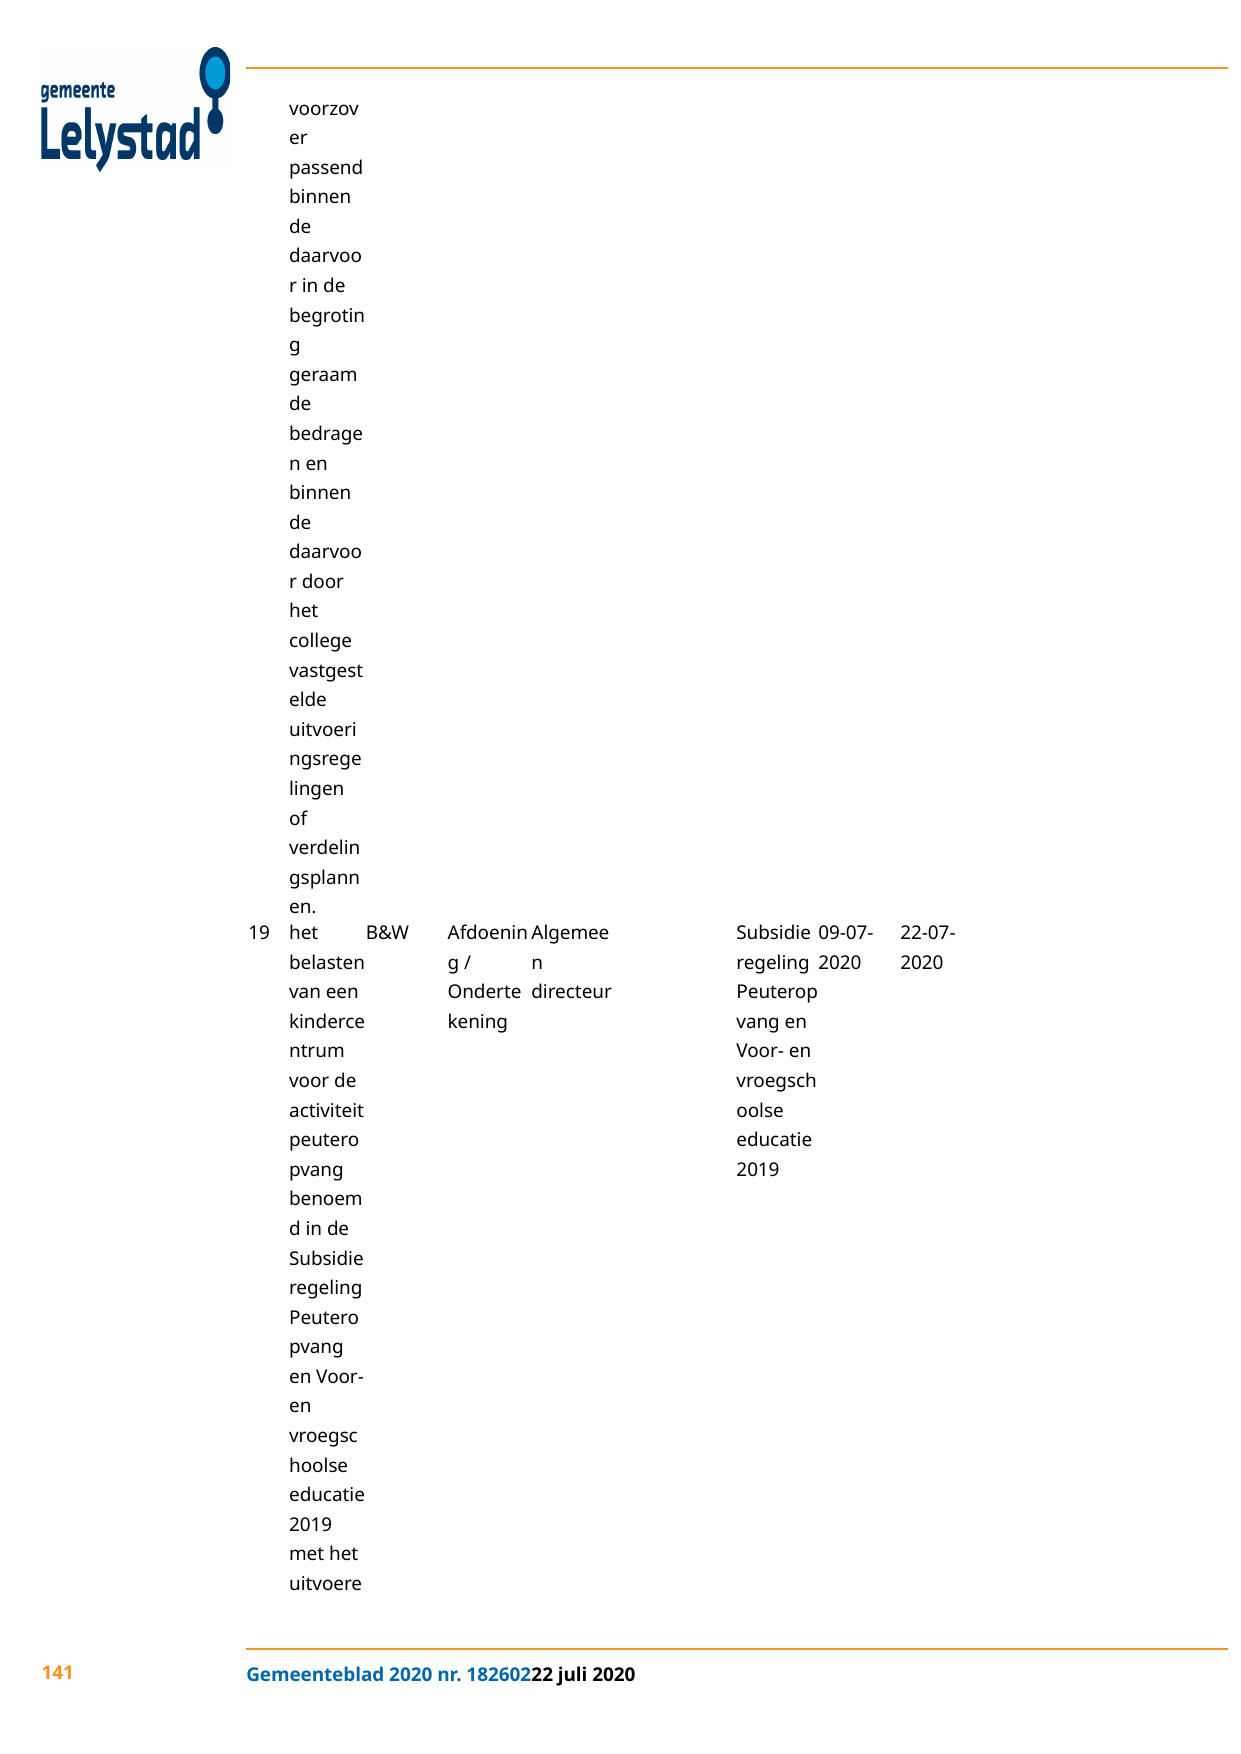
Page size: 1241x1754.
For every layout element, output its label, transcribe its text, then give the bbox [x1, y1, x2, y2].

table_cell [982, 919, 1110, 1596]
picture [41, 47, 231, 172]
table_cell [531, 95, 613, 919]
table_cell Afdoening / Ondertekening [448, 919, 531, 1596]
table_cell [736, 95, 818, 919]
table_cell [654, 95, 736, 919]
table_cell 09-07-2020 [818, 919, 900, 1596]
table_cell [900, 95, 982, 919]
table_cell [613, 919, 654, 1596]
table_cell 19 [248, 919, 289, 1596]
table_cell [818, 95, 900, 919]
table_cell voorzover passend binnen de daarvoor in de begroting geraamde bedragen en binnen de daarvoor door het college vastgestelde uitvoeringsregelingen of verdelingsplannen. [289, 95, 366, 919]
table_cell B&W [366, 919, 447, 1596]
table_cell [448, 95, 531, 919]
table_cell Subsidieregeling Peuteropvang en Voor- en vroegschoolse educatie 2019 [736, 919, 818, 1596]
table_cell [366, 95, 447, 919]
table_cell [613, 95, 654, 919]
table_cell [982, 95, 1110, 919]
table_cell Algemeen directeur [531, 919, 613, 1596]
table_cell het belasten van een kindercentrum voor de activiteit peuteropvang benoemd in de Subsidieregeling Peuteropvang en Voor- en vroegschoolse educatie 2019 met het uitvoere [289, 919, 366, 1596]
table_cell [248, 95, 289, 919]
table_cell [654, 919, 736, 1596]
table_cell 22-07-2020 [900, 919, 982, 1596]
